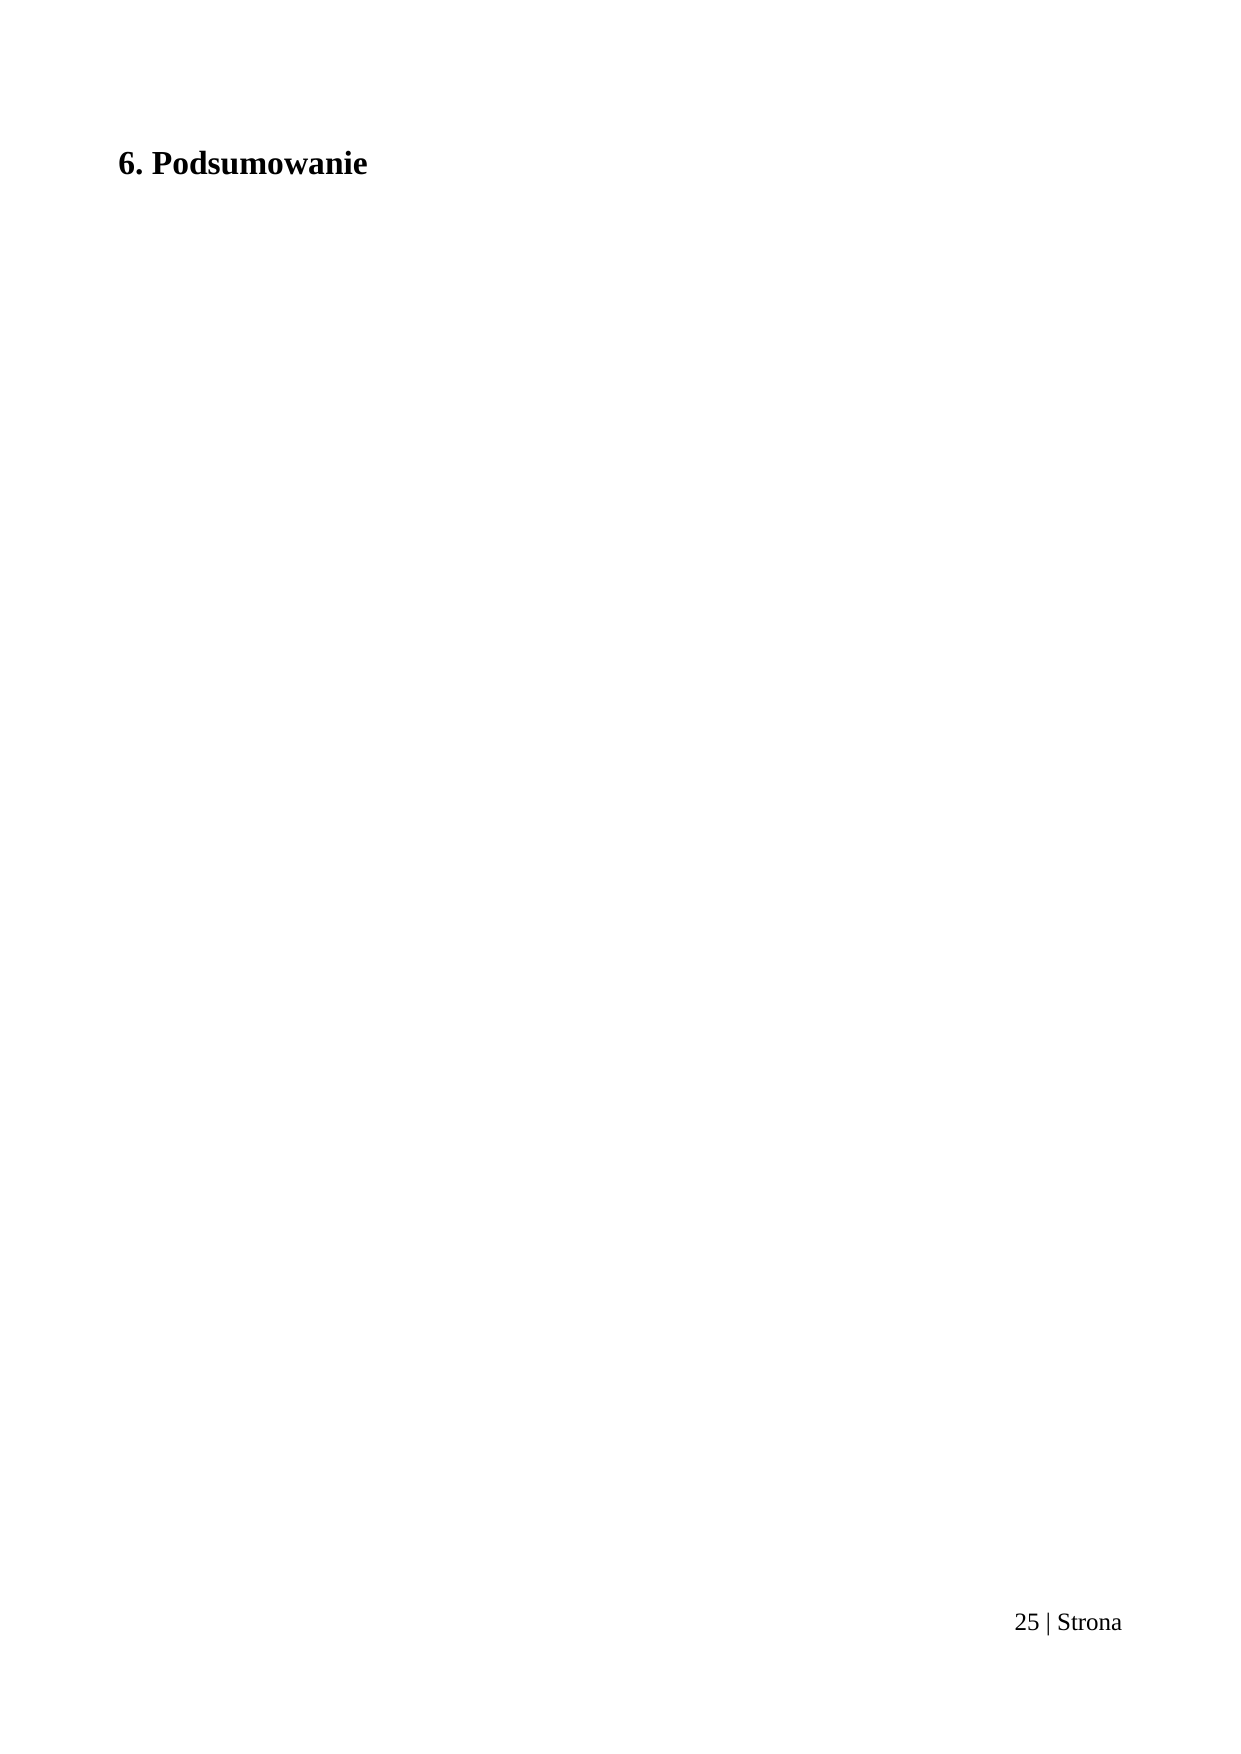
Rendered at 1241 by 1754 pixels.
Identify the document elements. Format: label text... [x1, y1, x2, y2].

subtitle 6. Podsumowanie [118, 143, 1122, 182]
